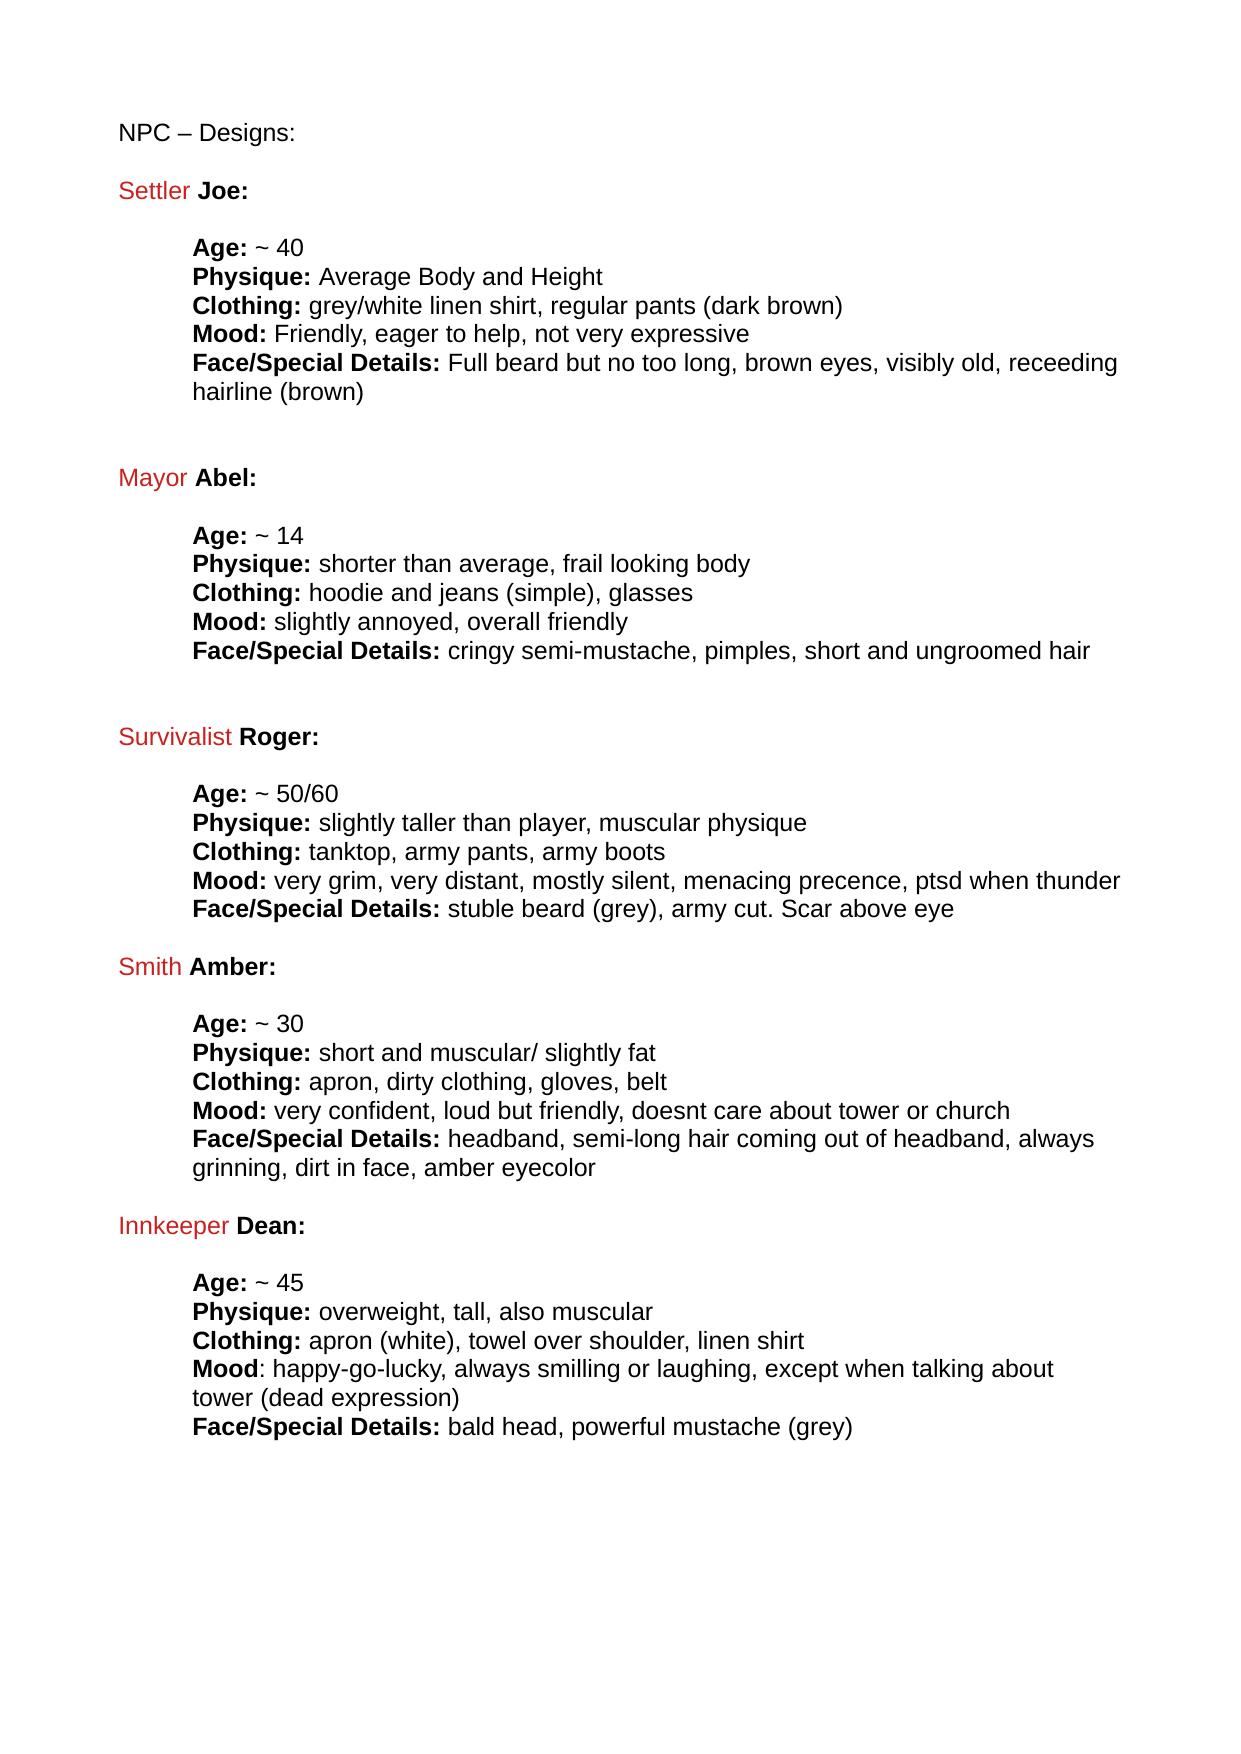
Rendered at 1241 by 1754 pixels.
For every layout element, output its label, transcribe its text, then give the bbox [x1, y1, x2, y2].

text Mood: Friendly, eager to help, not very expressive [118, 319, 1122, 348]
text Clothing: apron (white), towel over shoulder, linen shirt [118, 1326, 1122, 1354]
text Clothing: hoodie and jeans (simple), glasses [118, 578, 1122, 607]
text Clothing: tanktop, army pants, army boots [118, 837, 1122, 866]
text Physique: short and muscular/ slightly fat [118, 1038, 1122, 1067]
text Physique: shorter than average, frail looking body [118, 549, 1122, 578]
text Face/Special Details: cringy semi-mustache, pimples, short and ungroomed hair [118, 636, 1122, 664]
text Mood: very confident, loud but friendly, doesnt care about tower or church [118, 1096, 1122, 1124]
text Age: ~ 14 [118, 521, 1122, 549]
text Mood: very grim, very distant, mostly silent, menacing precence, ptsd when thunder [118, 866, 1122, 894]
text Mood: slightly annoyed, overall friendly [118, 607, 1122, 636]
text Survivalist Roger: [118, 722, 1122, 751]
text Mood: happy-go-lucky, always smilling or laughing, except when talking about tower (dead expression) [118, 1354, 1122, 1412]
text Physique: slightly taller than player, muscular physique [118, 808, 1122, 837]
text Face/Special Details: stuble beard (grey), army cut. Scar above eye [118, 894, 1122, 923]
text Age: ~ 50/60 [118, 779, 1122, 808]
text Face/Special Details: bald head, powerful mustache (grey) [118, 1412, 1122, 1441]
text NPC – Designs: [118, 118, 1122, 147]
text Settler Joe: [118, 176, 1122, 204]
text Mayor Abel: [118, 463, 1122, 492]
text Age: ~ 45 [118, 1268, 1122, 1297]
text Age: ~ 40 [118, 233, 1122, 262]
text Physique: overweight, tall, also muscular [118, 1297, 1122, 1326]
text Clothing: grey/white linen shirt, regular pants (dark brown) [118, 291, 1122, 319]
text Smith Amber: [118, 952, 1122, 981]
text Clothing: apron, dirty clothing, gloves, belt [118, 1067, 1122, 1096]
text Innkeeper Dean: [118, 1211, 1122, 1239]
text Face/Special Details: headband, semi-long hair coming out of headband, always grinning, dirt in face, amber eyecolor [118, 1124, 1122, 1182]
text Age: ~ 30 [118, 1009, 1122, 1038]
text Physique: Average Body and Height [118, 262, 1122, 291]
text Face/Special Details: Full beard but no too long, brown eyes, visibly old, receeding hairline (brown) [118, 348, 1122, 406]
